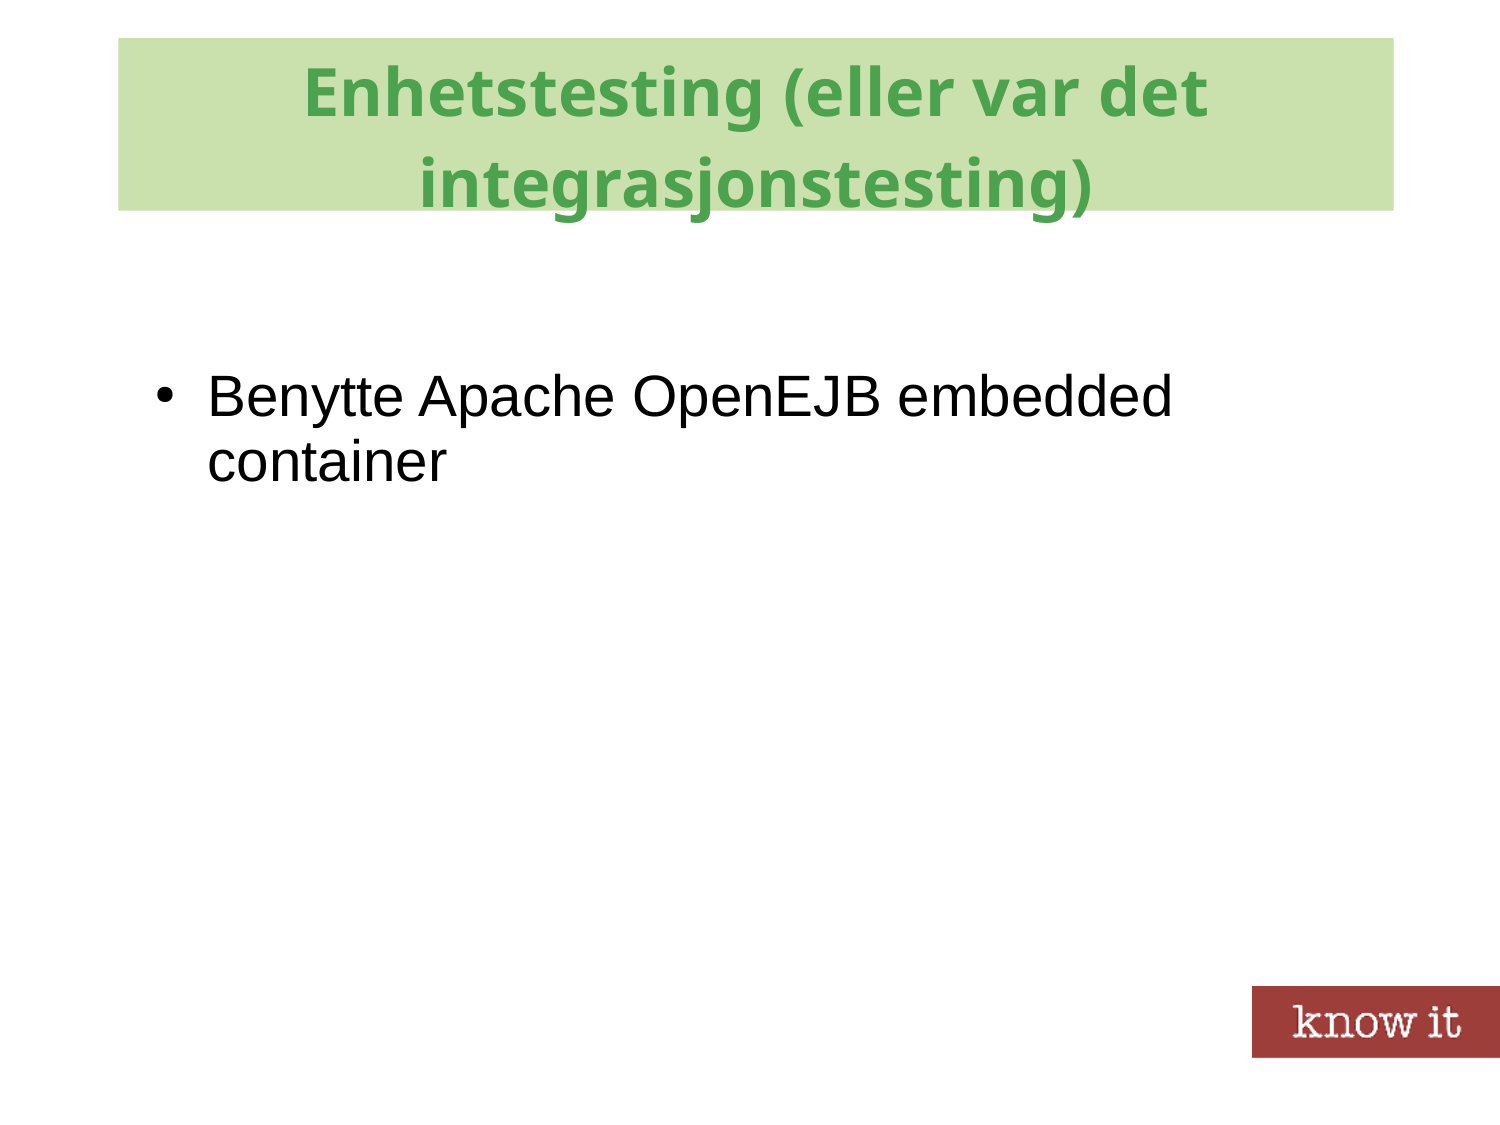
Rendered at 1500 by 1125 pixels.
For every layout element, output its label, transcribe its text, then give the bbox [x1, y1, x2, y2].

text_box Enhetstesting (eller var det integrasjonstesting) [118, 38, 1394, 211]
picture [1252, 986, 1500, 1058]
list Benytte Apache OpenEJB embedded container [136, 364, 1396, 539]
